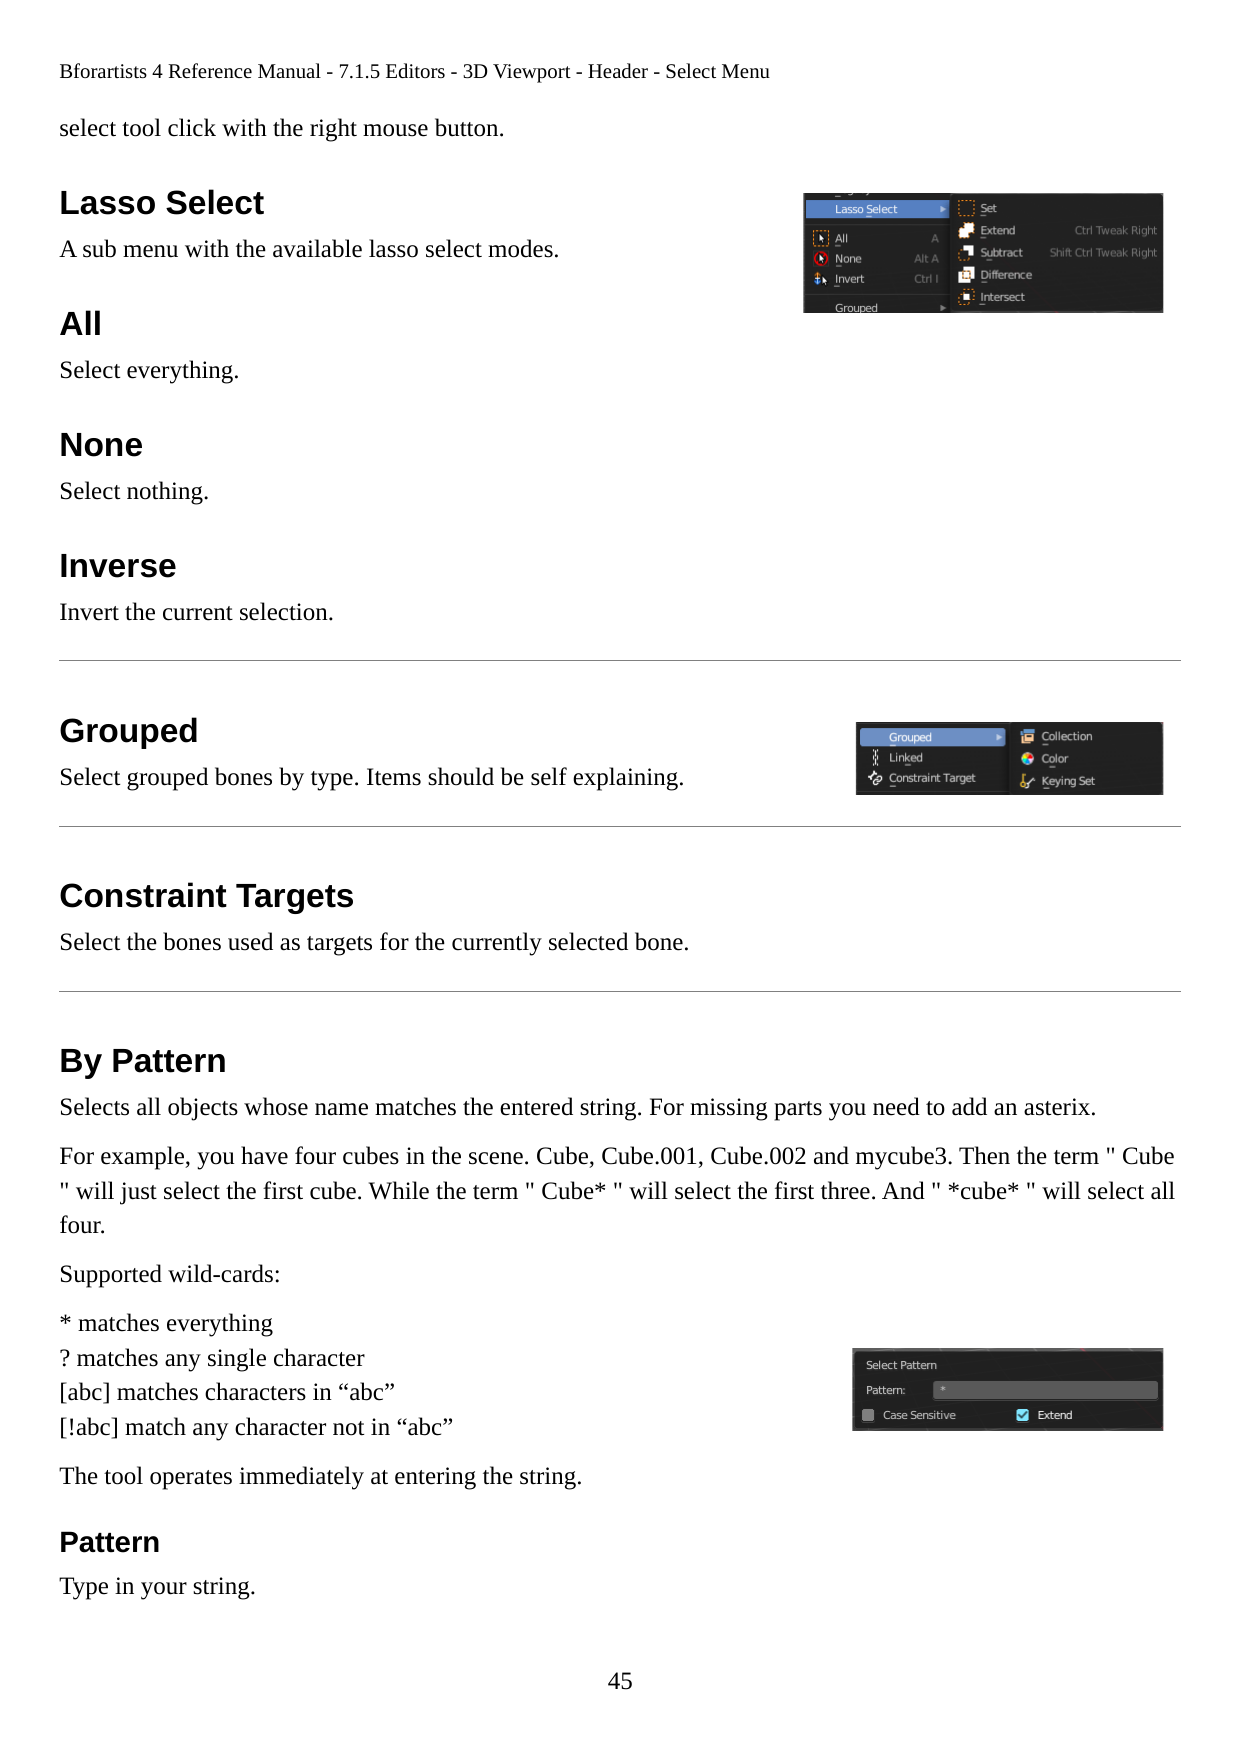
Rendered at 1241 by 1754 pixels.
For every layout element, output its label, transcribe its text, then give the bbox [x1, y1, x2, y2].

text * matches everything ? matches any single character [abc] matches characters in “abc” [!abc] match any character not in “abc” [59, 1308, 1181, 1441]
subtitle By Pattern [59, 1041, 1181, 1080]
subtitle Lasso Select [59, 182, 1181, 221]
picture [852, 1348, 1164, 1431]
subtitle Inverse [59, 546, 1181, 584]
picture [803, 193, 1164, 313]
text Selects all objects whose name matches the entered string. For missing parts you need to add an asterix. [59, 1092, 1181, 1121]
text Select everything. [59, 355, 1181, 383]
subtitle All [59, 303, 1181, 342]
subtitle Constraint Targets [59, 876, 1181, 915]
text Select grouped bones by type. Items should be self explaining. [59, 762, 855, 791]
subtitle None [59, 424, 1181, 463]
text The tool operates immediately at entering the string. [59, 1461, 1181, 1490]
subtitle Grouped [59, 711, 1181, 749]
text Type in your string. [59, 1571, 1181, 1600]
picture [855, 722, 1164, 795]
text Supported wild-cards: [59, 1259, 1181, 1288]
text select tool click with the right mouse button. [59, 113, 1181, 141]
text For example, you have four cubes in the scene. Cube, Cube.001, Cube.002 and mycube3. Then the term " Cube " will just select the first cube. While the term " Cube* " will select the first three. And " *cube* " will select all four. [59, 1141, 1181, 1239]
text Select the bones used as targets for the currently selected bone. [59, 927, 1181, 956]
text A sub menu with the available lasso select modes. [59, 234, 803, 262]
subtitle Pattern [59, 1525, 1181, 1558]
text Invert the current selection. [59, 597, 1181, 626]
text Select nothing. [59, 476, 1181, 504]
